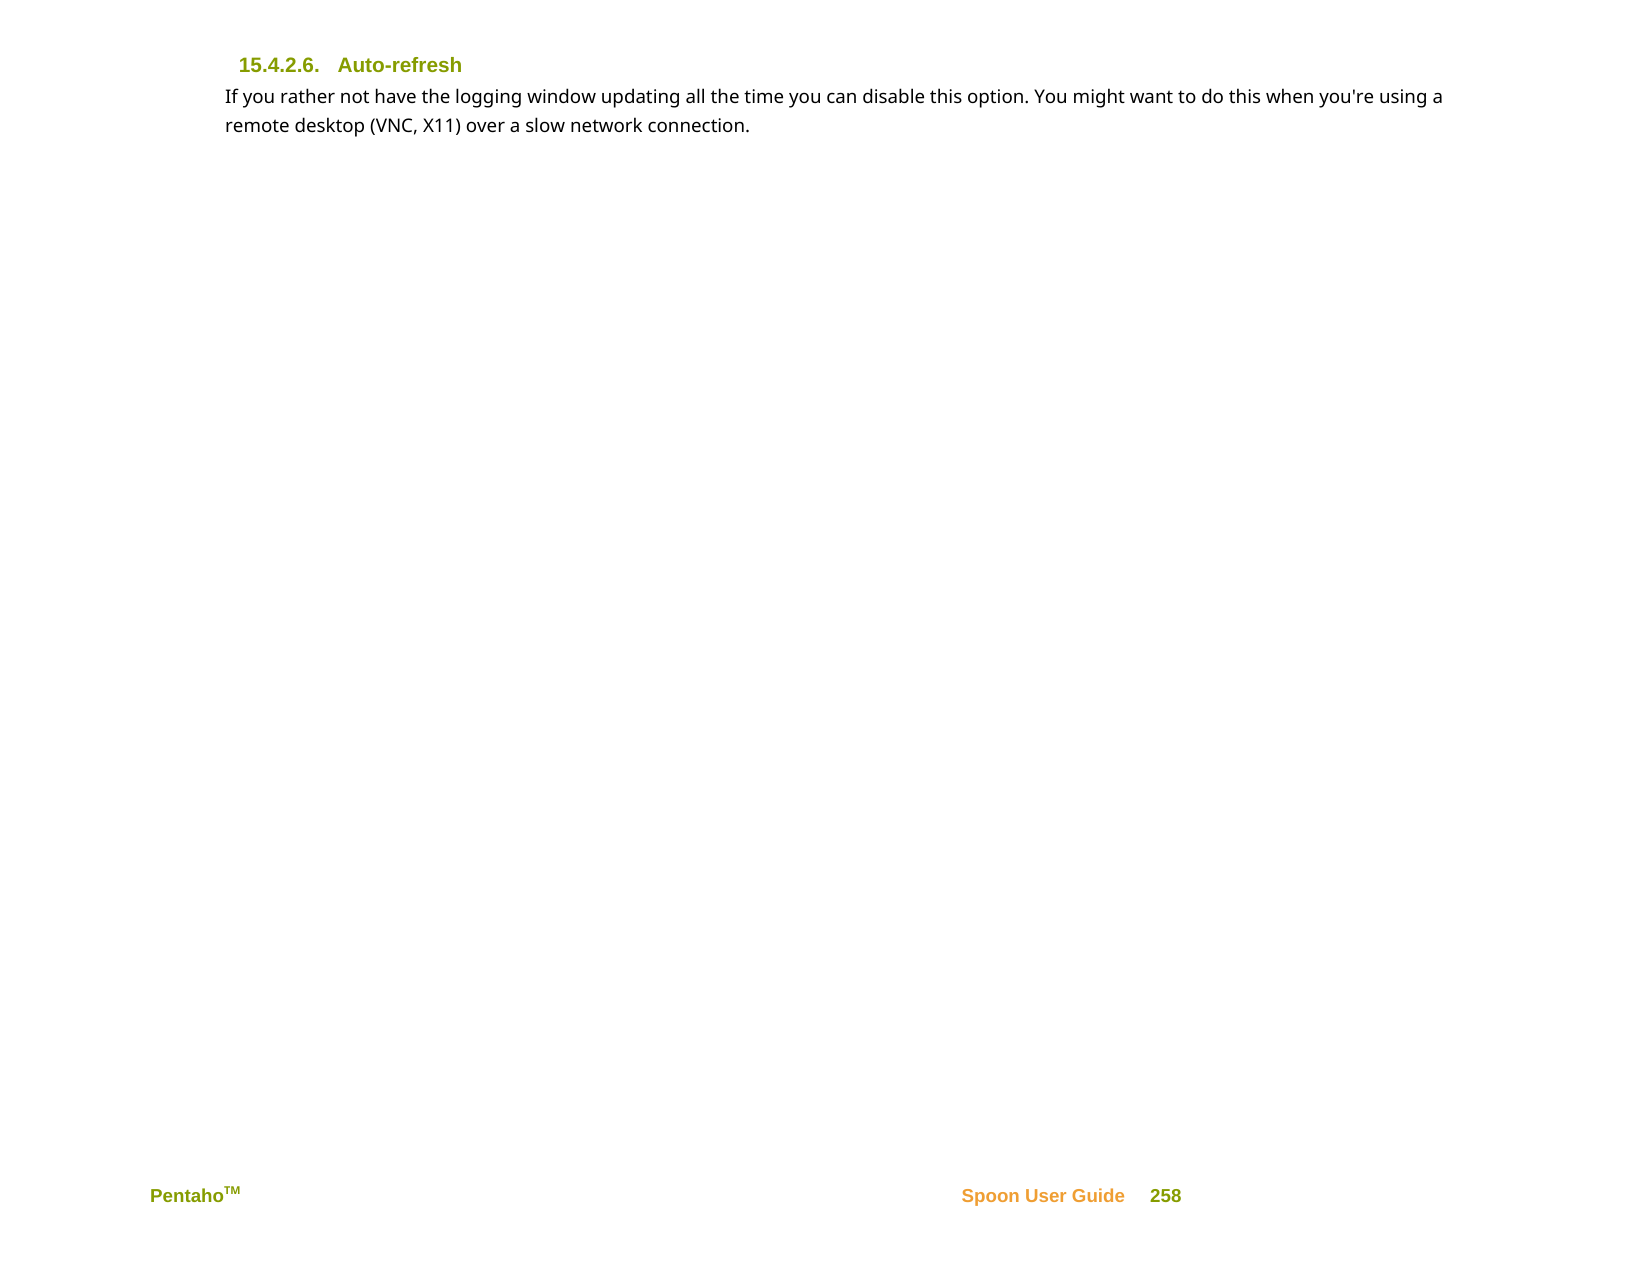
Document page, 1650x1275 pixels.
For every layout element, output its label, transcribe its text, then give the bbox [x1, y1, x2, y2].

subtitle Auto-refresh [239, 45, 1500, 80]
text If you rather not have the logging window updating all the time you can disable this option. You might want to do this when you're using a remote desktop (VNC, X11) over a slow network connection. [225, 80, 1500, 139]
